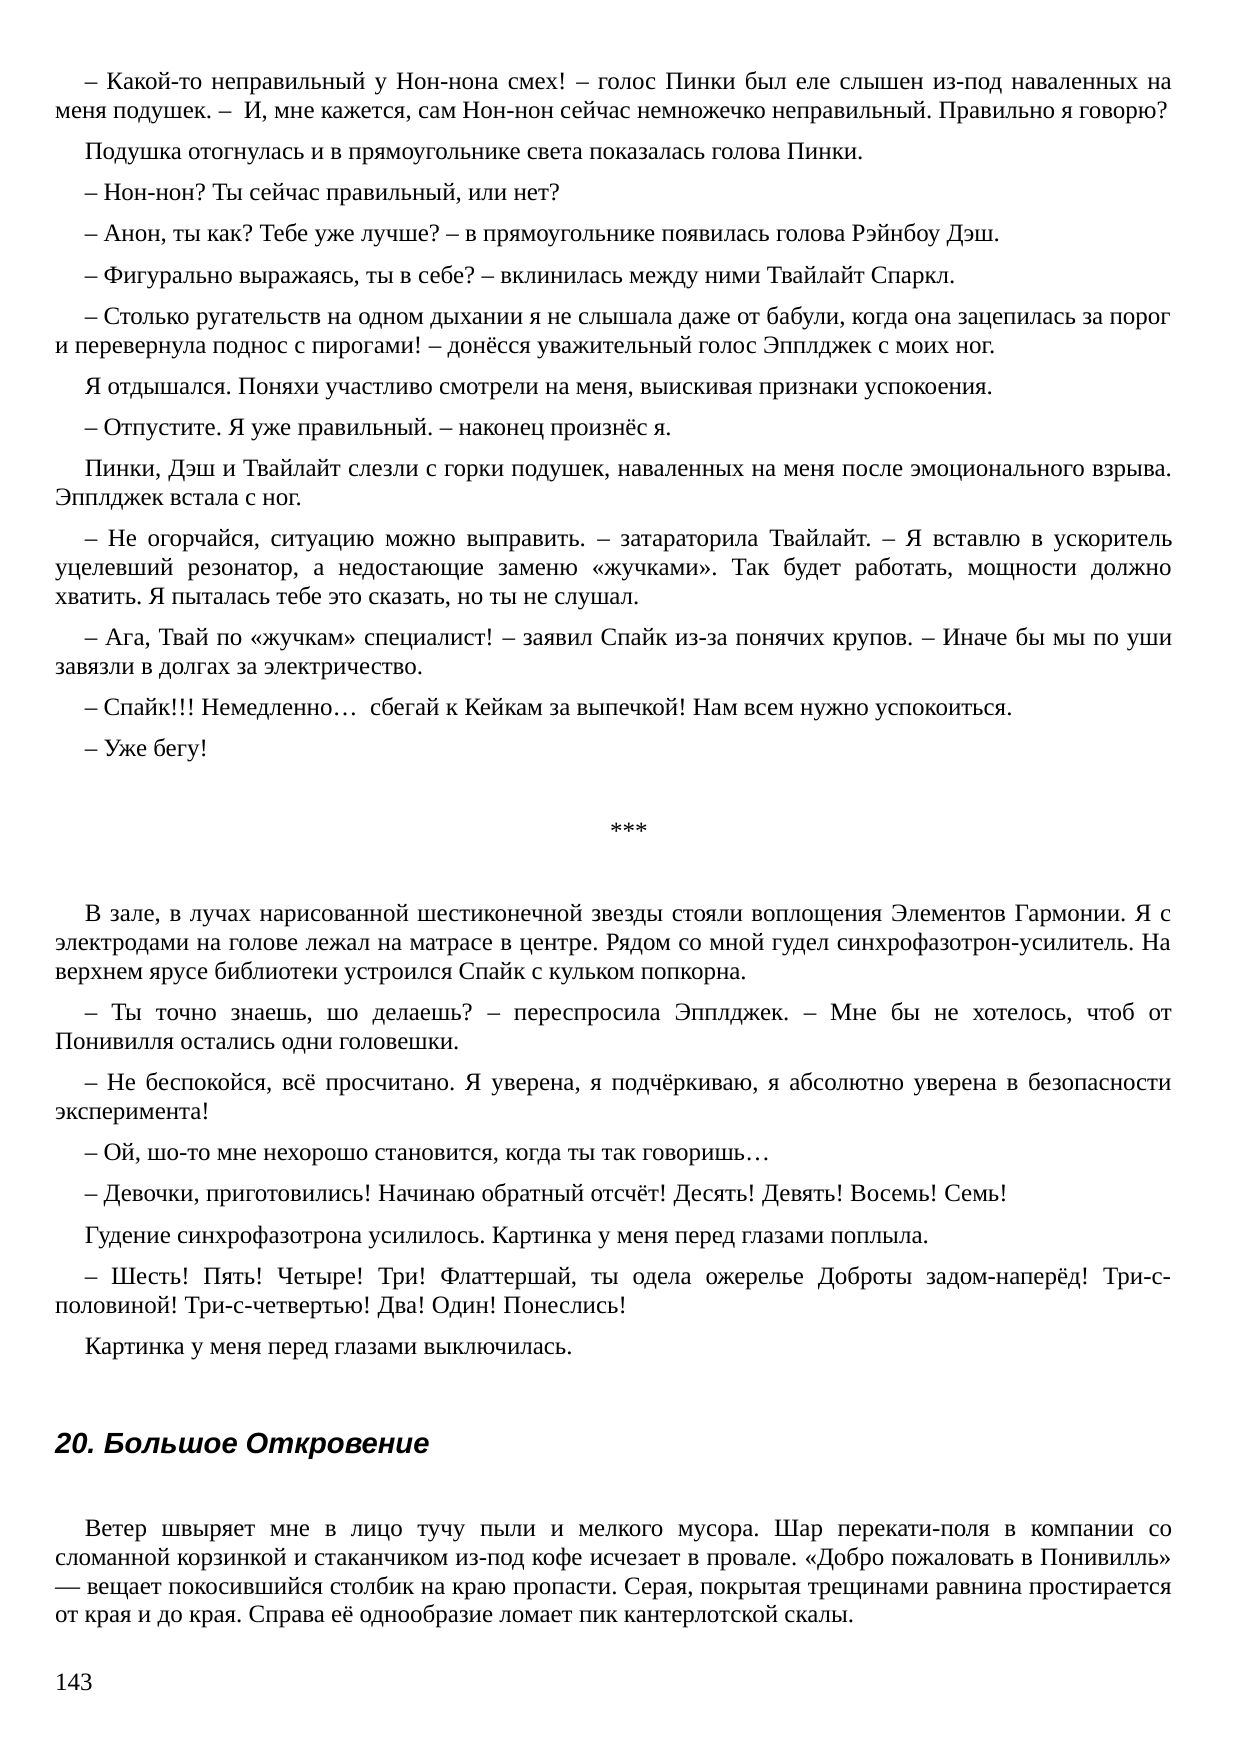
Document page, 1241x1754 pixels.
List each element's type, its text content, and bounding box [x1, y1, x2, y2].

text – Какой-то неправильный у Нон-нона смех! – голос Пинки был еле слышен из-под наваленных на меня подушек. – И, мне кажется, сам Нон-нон сейчас немножечко неправильный. Правильно я говорю? [55, 66, 1173, 123]
text – Девочки, приготовились! Начинаю обратный отсчёт! Десять! Девять! Восемь! Семь! [55, 1178, 1173, 1207]
text – Не беспокойся, всё просчитано. Я уверена, я подчёркиваю, я абсолютно уверена в безопасности эксперимента! [55, 1067, 1173, 1125]
subtitle 20. Большое Откровение [55, 1426, 1173, 1459]
text Гудение синхрофазотрона усилилось. Картинка у меня перед глазами поплыла. [55, 1220, 1173, 1248]
text – Нон-нон? Ты сейчас правильный, или нет? [55, 177, 1173, 206]
text – Спайк!!! Немедленно… сбегай к Кейкам за выпечкой! Нам всем нужно успокоиться. [55, 692, 1173, 721]
text Пинки, Дэш и Твайлайт слезли с горки подушек, наваленных на меня после эмоционального взрыва. Эпплджек встала с ног. [55, 453, 1173, 511]
text – Не огорчайся, ситуацию можно выправить. – затараторила Твайлайт. – Я вставлю в ускоритель уцелевший резонатор, а недостающие заменю «жучками». Так будет работать, мощности должно хватить. Я пыталась тебе это сказать, но ты не слушал. [55, 523, 1173, 610]
text Картинка у меня перед глазами выключилась. [55, 1331, 1173, 1360]
text Я отдышался. Поняхи участливо смотрели на меня, выискивая признаки успокоения. [55, 371, 1173, 400]
text – Фигурально выражаясь, ты в себе? – вклинилась между ними Твайлайт Спаркл. [55, 260, 1173, 288]
text – Ой, шо-то мне нехорошо становится, когда ты так говоришь… [55, 1137, 1173, 1166]
text – Анон, ты как? Тебе уже лучше? – в прямоугольнике появилась голова Рэйнбоу Дэш. [55, 218, 1173, 247]
text – Уже бегу! [55, 733, 1173, 762]
text *** [55, 816, 1173, 845]
text В зале, в лучах нарисованной шестиконечной звезды стояли воплощения Элементов Гармонии. Я с электродами на голове лежал на матрасе в центре. Рядом со мной гудел синхрофазотрон-усилитель. На верхнем ярусе библиотеки устроился Спайк с кульком попкорна. [55, 898, 1173, 985]
text – Ага, Твай по «жучкам» специалист! – заявил Спайк из-за понячих крупов. – Иначе бы мы по уши завязли в долгах за электричество. [55, 622, 1173, 680]
text – Отпустите. Я уже правильный. – наконец произнёс я. [55, 412, 1173, 441]
text – Ты точно знаешь, шо делаешь? – переспросила Эпплджек. – Мне бы не хотелось, чтоб от Понивилля остались одни головешки. [55, 997, 1173, 1055]
text – Столько ругательств на одном дыхании я не слышала даже от бабули, когда она зацепилась за порог и перевернула поднос с пирогами! – донёсся уважительный голос Эпплджек с моих ног. [55, 301, 1173, 358]
text – Шесть! Пять! Четыре! Три! Флаттершай, ты одела ожерелье Доброты задом-наперёд! Три-с-половиной! Три-с-четвертью! Два! Один! Понеслись! [55, 1261, 1173, 1318]
text Подушка отогнулась и в прямоугольнике света показалась голова Пинки. [55, 136, 1173, 165]
text Ветер швыряет мне в лицо тучу пыли и мелкого мусора. Шар перекати-поля в компании со сломанной корзинкой и стаканчиком из-под кофе исчезает в провале. «Добро пожаловать в Понивилль» — вещает покосившийся столбик на краю пропасти. Серая, покрытая трещинами равнина простирается от края и до края. Справа её однообразие ломает пик кантерлотской скалы. [55, 1513, 1173, 1628]
